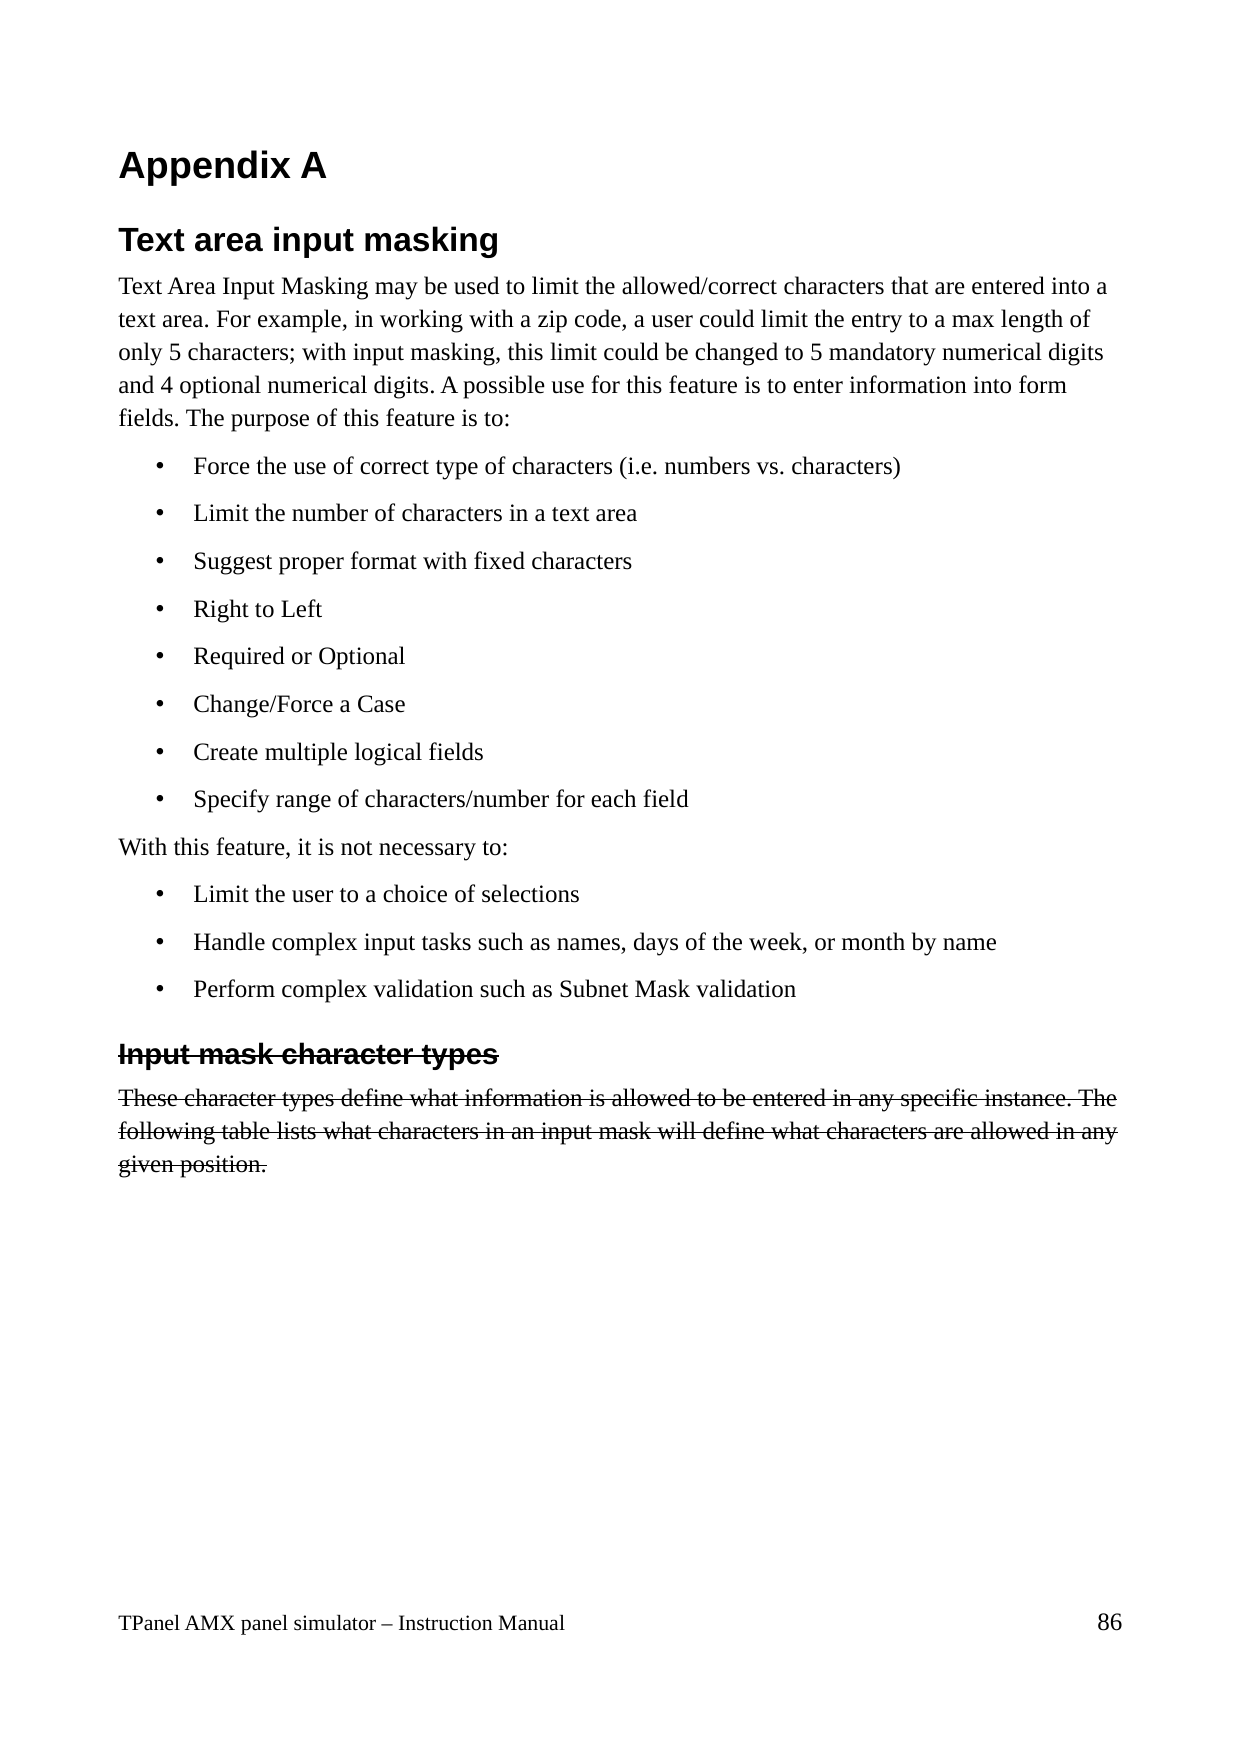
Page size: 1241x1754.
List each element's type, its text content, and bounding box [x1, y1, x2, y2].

list Force the use of correct type of characters (i.e. numbers vs. characters) [156, 451, 1122, 480]
list Required or Optional [156, 641, 1122, 670]
list Limit the number of characters in a text area [156, 498, 1122, 527]
text With this feature, it is not necessary to: [118, 832, 1122, 861]
list Create multiple logical fields [156, 737, 1122, 765]
list Handle complex input tasks such as names, days of the week, or month by name [156, 927, 1122, 956]
text These character types define what information is allowed to be entered in any specific instance. The following table lists what characters in an input mask will define what characters are allowed in any given position. [118, 1083, 1122, 1178]
list Right to Left [156, 594, 1122, 622]
subtitle Appendix A [118, 143, 1122, 187]
list Perform complex validation such as Subnet Mask validation [156, 974, 1122, 1003]
list Specify range of characters/number for each field [156, 784, 1122, 813]
list Change/Force a Case [156, 689, 1122, 718]
text Text Area Input Masking may be used to limit the allowed/correct characters that are entered into a text area. For example, in working with a zip code, a user could limit the entry to a max length of only 5 characters; with input masking, this limit could be changed to 5 mandatory numerical digits and 4 optional numerical digits. A possible use for this feature is to enter information into form fields. The purpose of this feature is to: [118, 271, 1122, 432]
list Limit the user to a choice of selections [156, 879, 1122, 908]
subtitle Text area input masking [118, 220, 1122, 259]
list Suggest proper format with fixed characters [156, 546, 1122, 575]
subtitle Input mask character types [118, 1037, 1122, 1071]
